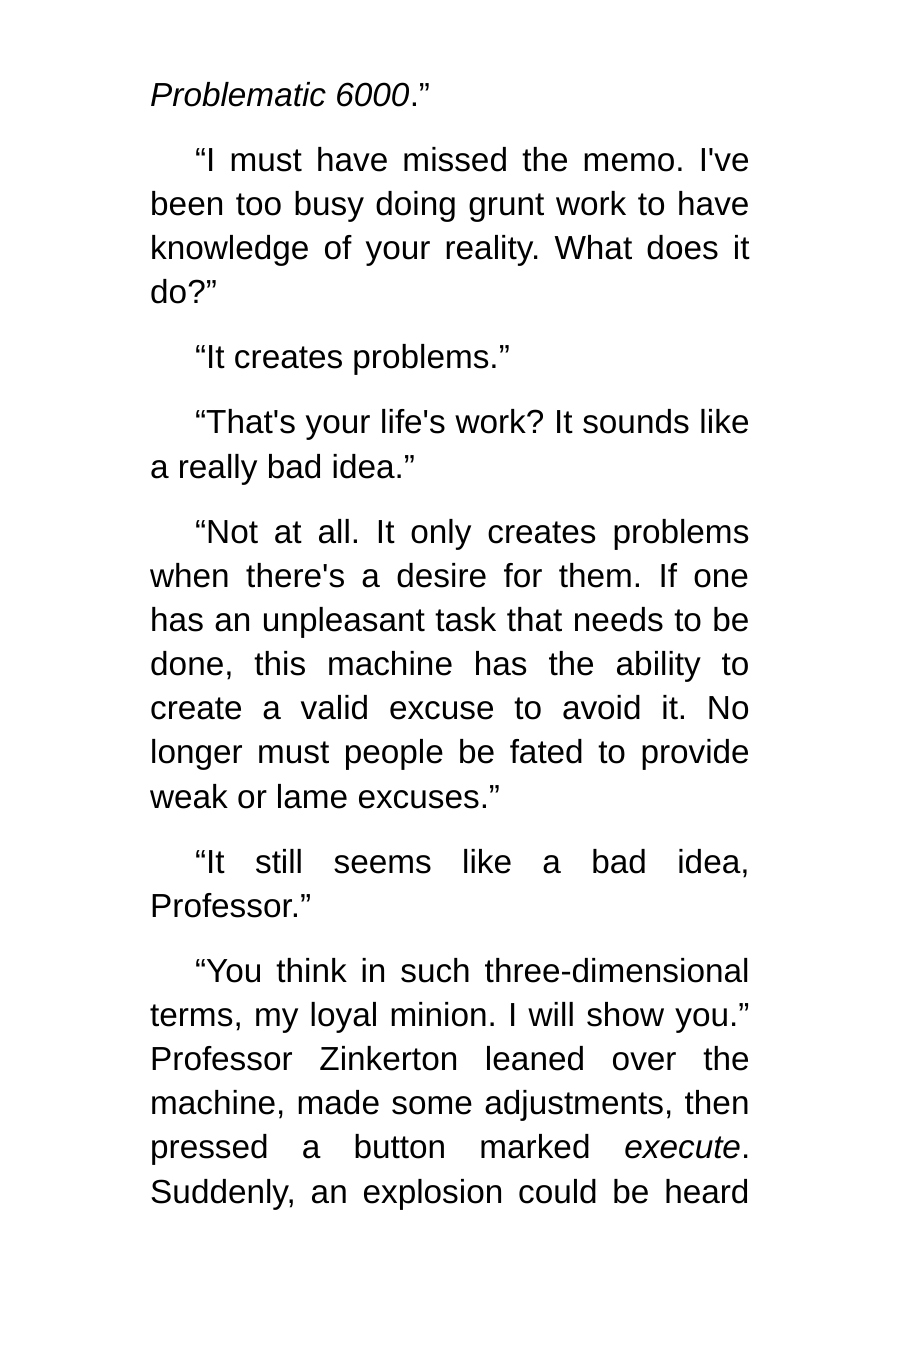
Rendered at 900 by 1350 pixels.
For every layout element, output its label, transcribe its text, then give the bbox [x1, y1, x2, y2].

text “That's your life's work? It sounds like a really bad idea.” [150, 402, 750, 485]
text “You think in such three-dimensional terms, my loyal minion. I will show you.” Professor Zinkerton leaned over the machine, made some adjustments, then pressed a button marked execute. Suddenly, an explosion could be heard [150, 951, 750, 1210]
text Problematic 6000.” [150, 75, 750, 113]
text “It still seems like a bad idea, Professor.” [150, 842, 750, 924]
text “I must have missed the memo. I've been too busy doing grunt work to have knowledge of your reality. What does it do?” [150, 140, 750, 311]
text “It creates problems.” [150, 337, 750, 376]
text “Not at all. It only creates problems when there's a desire for them. If one has an unpleasant task that needs to be done, this machine has the ability to create a valid excuse to avoid it. No longer must people be fated to provide weak or lame excuses.” [150, 512, 750, 815]
